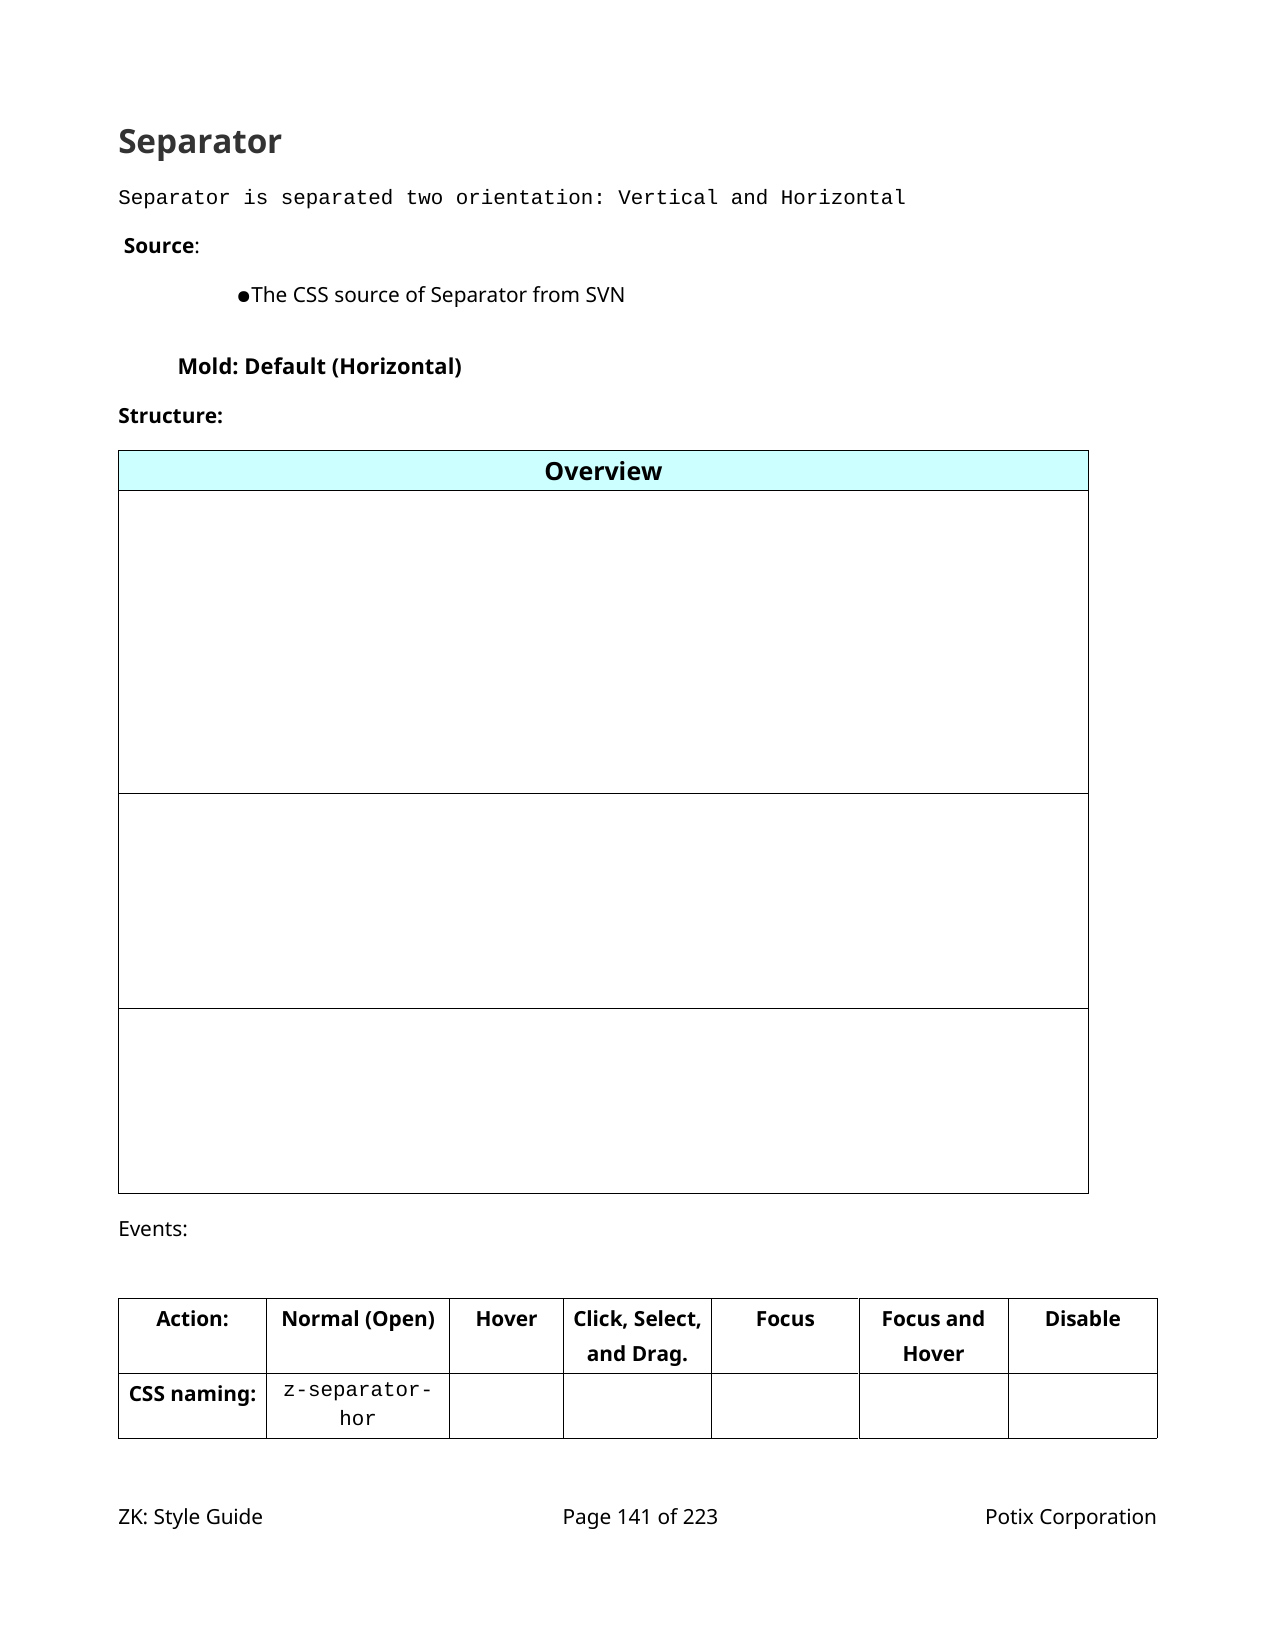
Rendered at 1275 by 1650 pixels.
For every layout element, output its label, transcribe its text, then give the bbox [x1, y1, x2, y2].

table_cell [860, 1374, 1008, 1438]
text Separator is separated two orientation: Vertical and Horizontal [118, 187, 1157, 211]
table_header Action: [119, 1299, 266, 1373]
table_cell [712, 1374, 858, 1438]
table_header Disable [1009, 1299, 1157, 1373]
table_cell CSS naming: [119, 1374, 266, 1438]
table_cell [119, 794, 1088, 1008]
subtitle Separator [118, 118, 1157, 163]
table_header Overview [119, 451, 1088, 490]
table_cell [450, 1374, 563, 1438]
table_cell z-separator-hor [267, 1374, 449, 1438]
list The CSS source of Separator from SVN [236, 280, 1157, 308]
subtitle Mold: Default (Horizontal) [177, 351, 1157, 381]
table_cell [564, 1374, 711, 1438]
text Source: [118, 231, 1157, 259]
table_cell [119, 1009, 1088, 1193]
table_cell [1009, 1374, 1157, 1438]
table_cell [119, 491, 1088, 793]
text Structure: [118, 401, 1157, 429]
text Events: [118, 1214, 1157, 1277]
table_header Focus [712, 1299, 858, 1373]
table_header Click, Select, and Drag. [564, 1299, 711, 1373]
table_header Hover [450, 1299, 563, 1373]
table_header Focus and Hover [860, 1299, 1008, 1373]
table_header Normal (Open) [267, 1299, 449, 1373]
